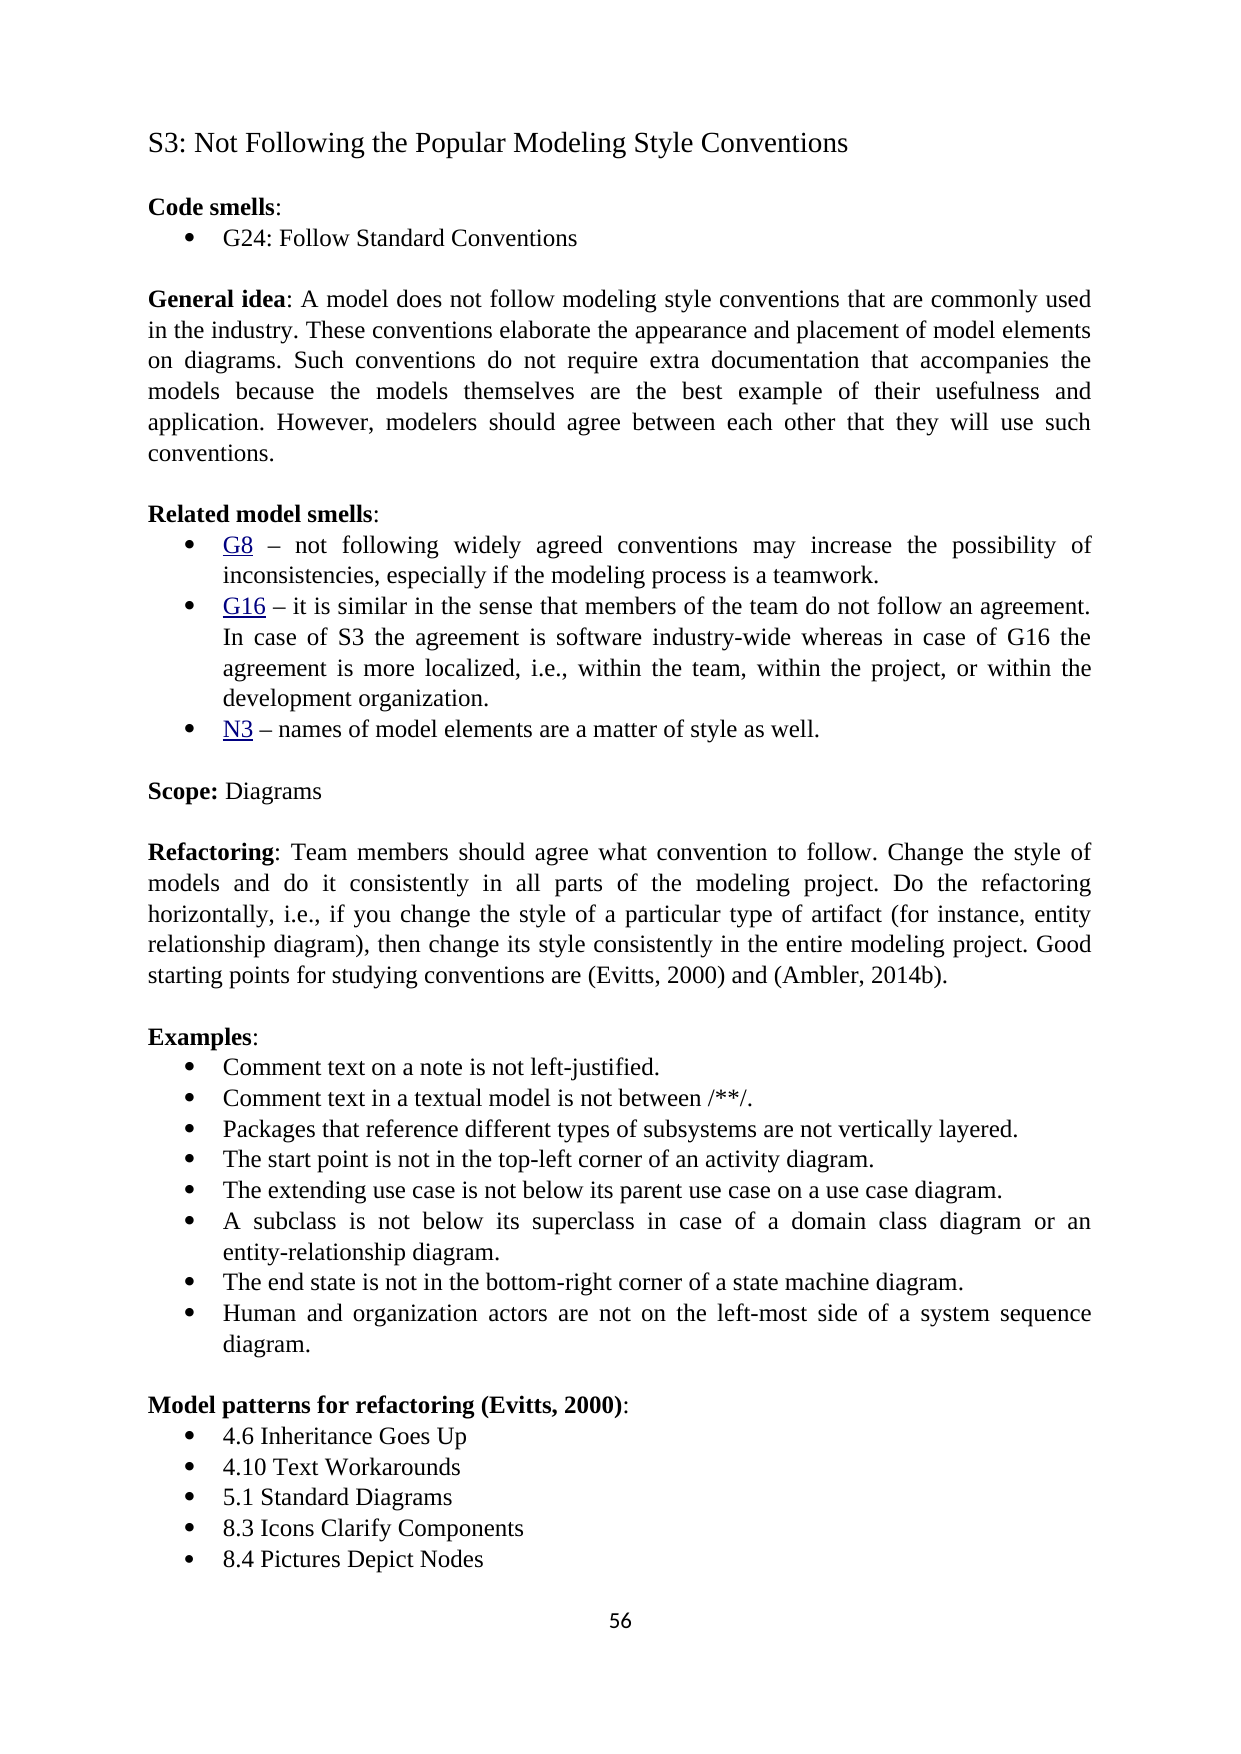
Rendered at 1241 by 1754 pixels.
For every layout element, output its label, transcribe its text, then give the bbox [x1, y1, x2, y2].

list G8 – not following widely agreed conventions may increase the possibility of inconsistencies, especially if the modeling process is a teamwork. [185, 530, 1093, 589]
list 8.4 Pictures Depict Nodes [185, 1544, 1093, 1573]
list Comment text in a textual model is not between /**/. [185, 1083, 1093, 1112]
text Examples: [148, 1022, 1093, 1050]
list 5.1 Standard Diagrams [185, 1482, 1093, 1511]
list 4.10 Text Workarounds [185, 1452, 1093, 1481]
list A subclass is not below its superclass in case of a domain class diagram or an entity‑relationship diagram. [185, 1206, 1093, 1265]
list G24: Follow Standard Conventions [185, 223, 1093, 251]
list 4.6 Inheritance Goes Up [185, 1421, 1093, 1450]
text Code smells: [148, 192, 1093, 221]
list The extending use case is not below its parent use case on a use case diagram. [185, 1175, 1093, 1204]
list Comment text on a note is not left-justified. [185, 1052, 1093, 1081]
list Human and organization actors are not on the left-most side of a system sequence diagram. [185, 1298, 1093, 1358]
subtitle S3: Not Following the Popular Modeling Style Conventions [148, 125, 1093, 159]
text Related model smells: [148, 499, 1093, 528]
text Scope: Diagrams [148, 776, 1093, 804]
list The end state is not in the bottom-right corner of a state machine diagram. [185, 1267, 1093, 1296]
list Packages that reference different types of subsystems are not vertically layered. [185, 1114, 1093, 1142]
list 8.3 Icons Clarify Components [185, 1513, 1093, 1542]
text General idea: A model does not follow modeling style conventions that are commonly used in the industry. These conventions elaborate the appearance and placement of model elements on diagrams. Such conventions do not require extra documentation that accompanies the models because the models themselves are the best example of their usefulness and application. However, modelers should agree between each other that they will use such conventions. [148, 284, 1093, 466]
list N3 – names of model elements are a matter of style as well. [185, 714, 1093, 743]
list G16 – it is similar in the sense that members of the team do not follow an agreement. In case of S3 the agreement is software industry-wide whereas in case of G16 the agreement is more localized, i.e., within the team, within the project, or within the development organization. [185, 591, 1093, 712]
text Refactoring: Team members should agree what convention to follow. Change the style of models and do it consistently in all parts of the modeling project. Do the refactoring horizontally, i.e., if you change the style of a particular type of artifact (for instance, entity relationship diagram), then change its style consistently in the entire modeling project. Good starting points for studying conventions are (Evitts, 2000) and (Ambler, 2014b). [148, 837, 1093, 989]
list The start point is not in the top-left corner of an activity diagram. [185, 1144, 1093, 1173]
text Model patterns for refactoring (Evitts, 2000): [148, 1390, 1093, 1419]
